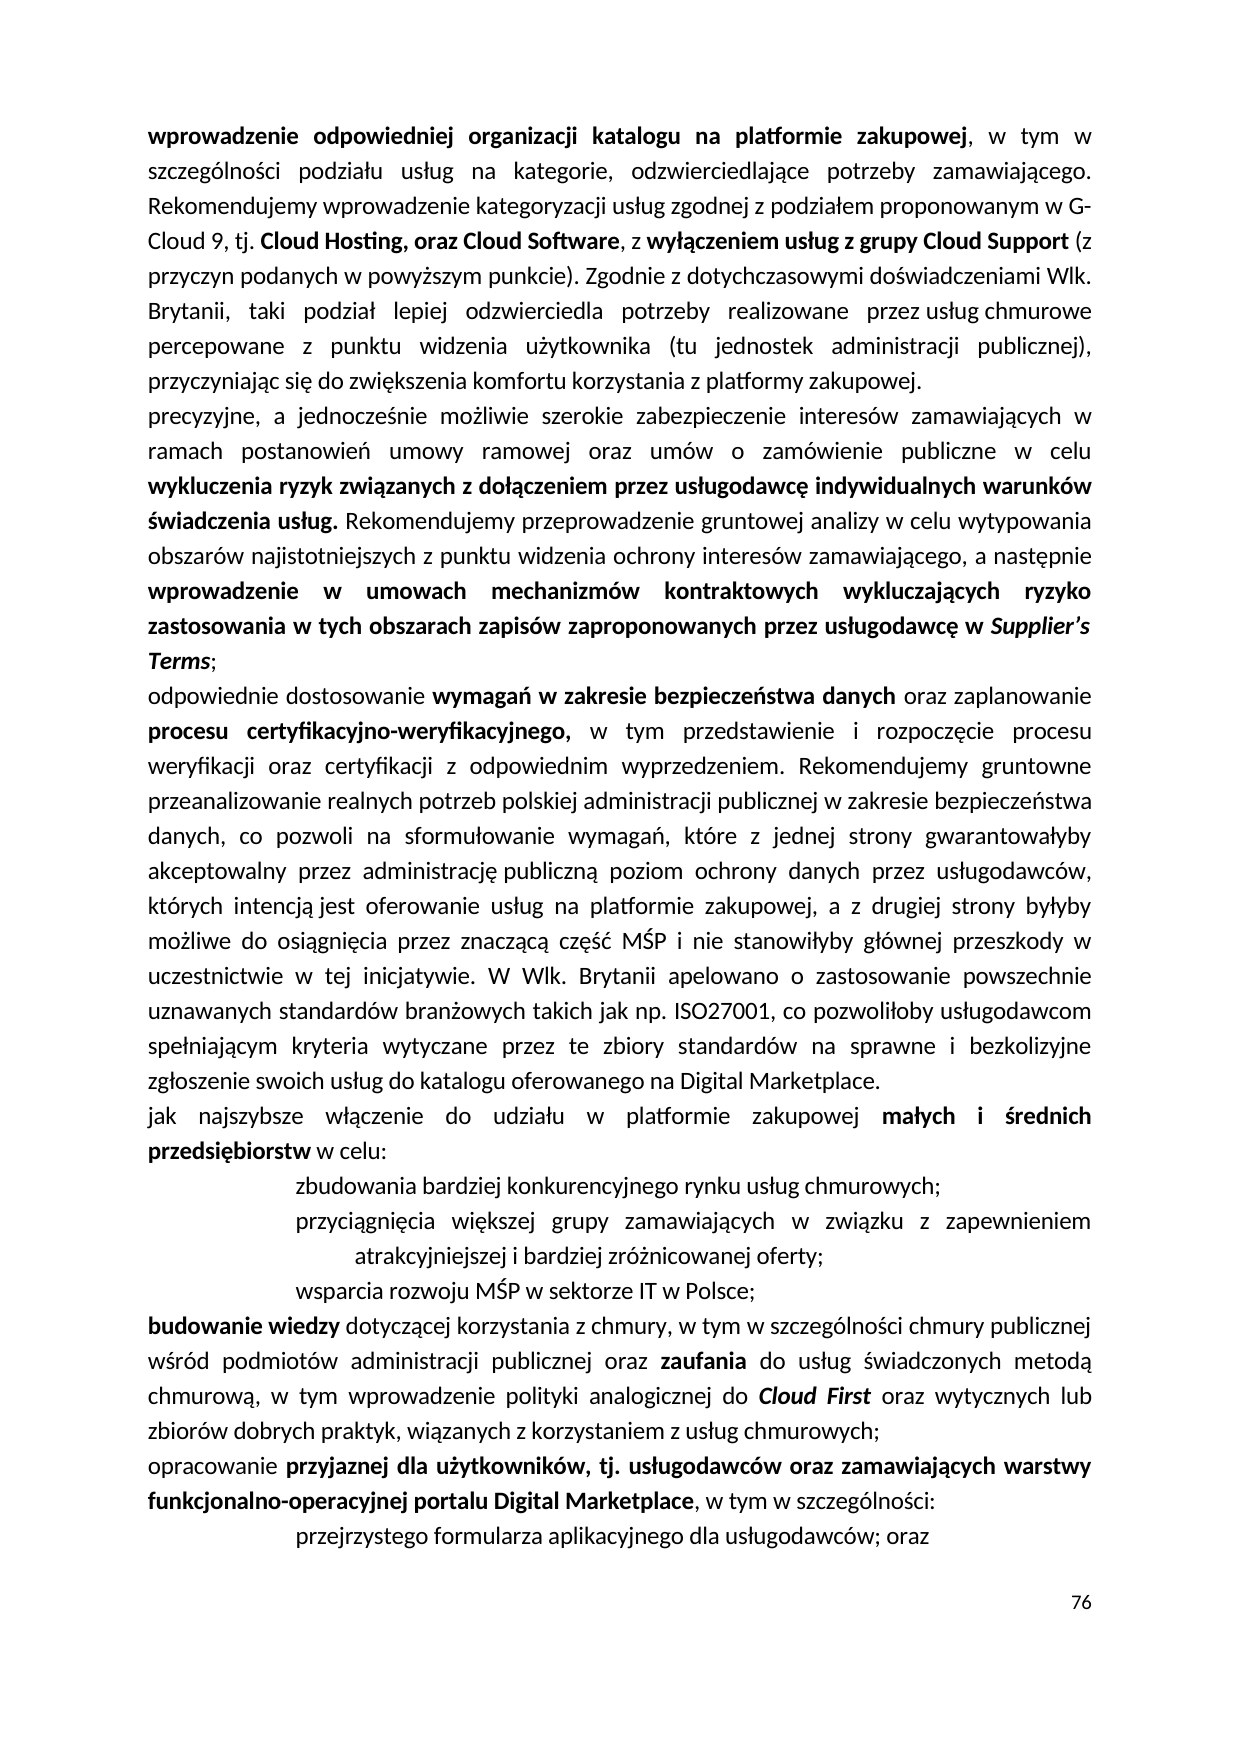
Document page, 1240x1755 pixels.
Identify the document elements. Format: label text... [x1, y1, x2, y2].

subtitle jak najszybsze włączenie do udziału w platformie zakupowej małych i średnich przedsiębiorstw w celu: [148, 1100, 1092, 1166]
subtitle wprowadzenie odpowiedniej organizacji katalogu na platformie zakupowej, w tym w szczególności podziału usług na kategorie, odzwierciedlające potrzeby zamawiającego. Rekomendujemy wprowadzenie kategoryzacji usług zgodnej z podziałem proponowanym w G-Cloud 9, tj. Cloud Hosting, oraz Cloud Software, z wyłączeniem usług z grupy Cloud Support (z przyczyn podanych w powyższym punkcie). Zgodnie z dotychczasowymi doświadczeniami Wlk. Brytanii, taki podział lepiej odzwierciedla potrzeby realizowane przez usług chmurowe percepowane z punktu widzenia użytkownika (tu jednostek administracji publicznej), przyczyniając się do zwiększenia komfortu korzystania z platformy zakupowej. [148, 120, 1092, 396]
subtitle opracowanie przyjaznej dla użytkowników, tj. usługodawców oraz zamawiających warstwy funkcjonalno-operacyjnej portalu Digital Marketplace, w tym w szczególności: [148, 1450, 1092, 1516]
subtitle przyciągnięcia większej grupy zamawiających w związku z zapewnieniem atrakcyjniejszej i bardziej zróżnicowanej oferty; [295, 1205, 1092, 1271]
subtitle odpowiednie dostosowanie wymagań w zakresie bezpieczeństwa danych oraz zaplanowanie procesu certyfikacyjno-weryfikacyjnego, w tym przedstawienie i rozpoczęcie procesu weryfikacji oraz certyfikacji z odpowiednim wyprzedzeniem. Rekomendujemy gruntowne przeanalizowanie realnych potrzeb polskiej administracji publicznej w zakresie bezpieczeństwa danych, co pozwoli na sformułowanie wymagań, które z jednej strony gwarantowałyby akceptowalny przez administrację publiczną poziom ochrony danych przez usługodawców, których intencją jest oferowanie usług na platformie zakupowej, a z drugiej strony byłyby możliwe do osiągnięcia przez znaczącą część MŚP i nie stanowiłyby głównej przeszkody w uczestnictwie w tej inicjatywie. W Wlk. Brytanii apelowano o zastosowanie powszechnie uznawanych standardów branżowych takich jak np. ISO27001, co pozwoliłoby usługodawcom spełniającym kryteria wytyczane przez te zbiory standardów na sprawne i bezkolizyjne zgłoszenie swoich usług do katalogu oferowanego na Digital Marketplace. [148, 680, 1092, 1096]
subtitle wsparcia rozwoju MŚP w sektorze IT w Polsce; [295, 1275, 1092, 1306]
subtitle zbudowania bardziej konkurencyjnego rynku usług chmurowych; [295, 1170, 1092, 1201]
subtitle budowanie wiedzy dotyczącej korzystania z chmury, w tym w szczególności chmury publicznej wśród podmiotów administracji publicznej oraz zaufania do usług świadczonych metodą chmurową, w tym wprowadzenie polityki analogicznej do Cloud First oraz wytycznych lub zbiorów dobrych praktyk, wiązanych z korzystaniem z usług chmurowych; [148, 1310, 1092, 1446]
subtitle przejrzystego formularza aplikacyjnego dla usługodawców; oraz [295, 1520, 1092, 1551]
subtitle precyzyjne, a jednocześnie możliwie szerokie zabezpieczenie interesów zamawiających w ramach postanowień umowy ramowej oraz umów o zamówienie publiczne w celu wykluczenia ryzyk związanych z dołączeniem przez usługodawcę indywidualnych warunków świadczenia usług. Rekomendujemy przeprowadzenie gruntowej analizy w celu wytypowania obszarów najistotniejszych z punktu widzenia ochrony interesów zamawiającego, a następnie wprowadzenie w umowach mechanizmów kontraktowych wykluczających ryzyko zastosowania w tych obszarach zapisów zaproponowanych przez usługodawcę w Supplier’s Terms; [148, 400, 1092, 676]
